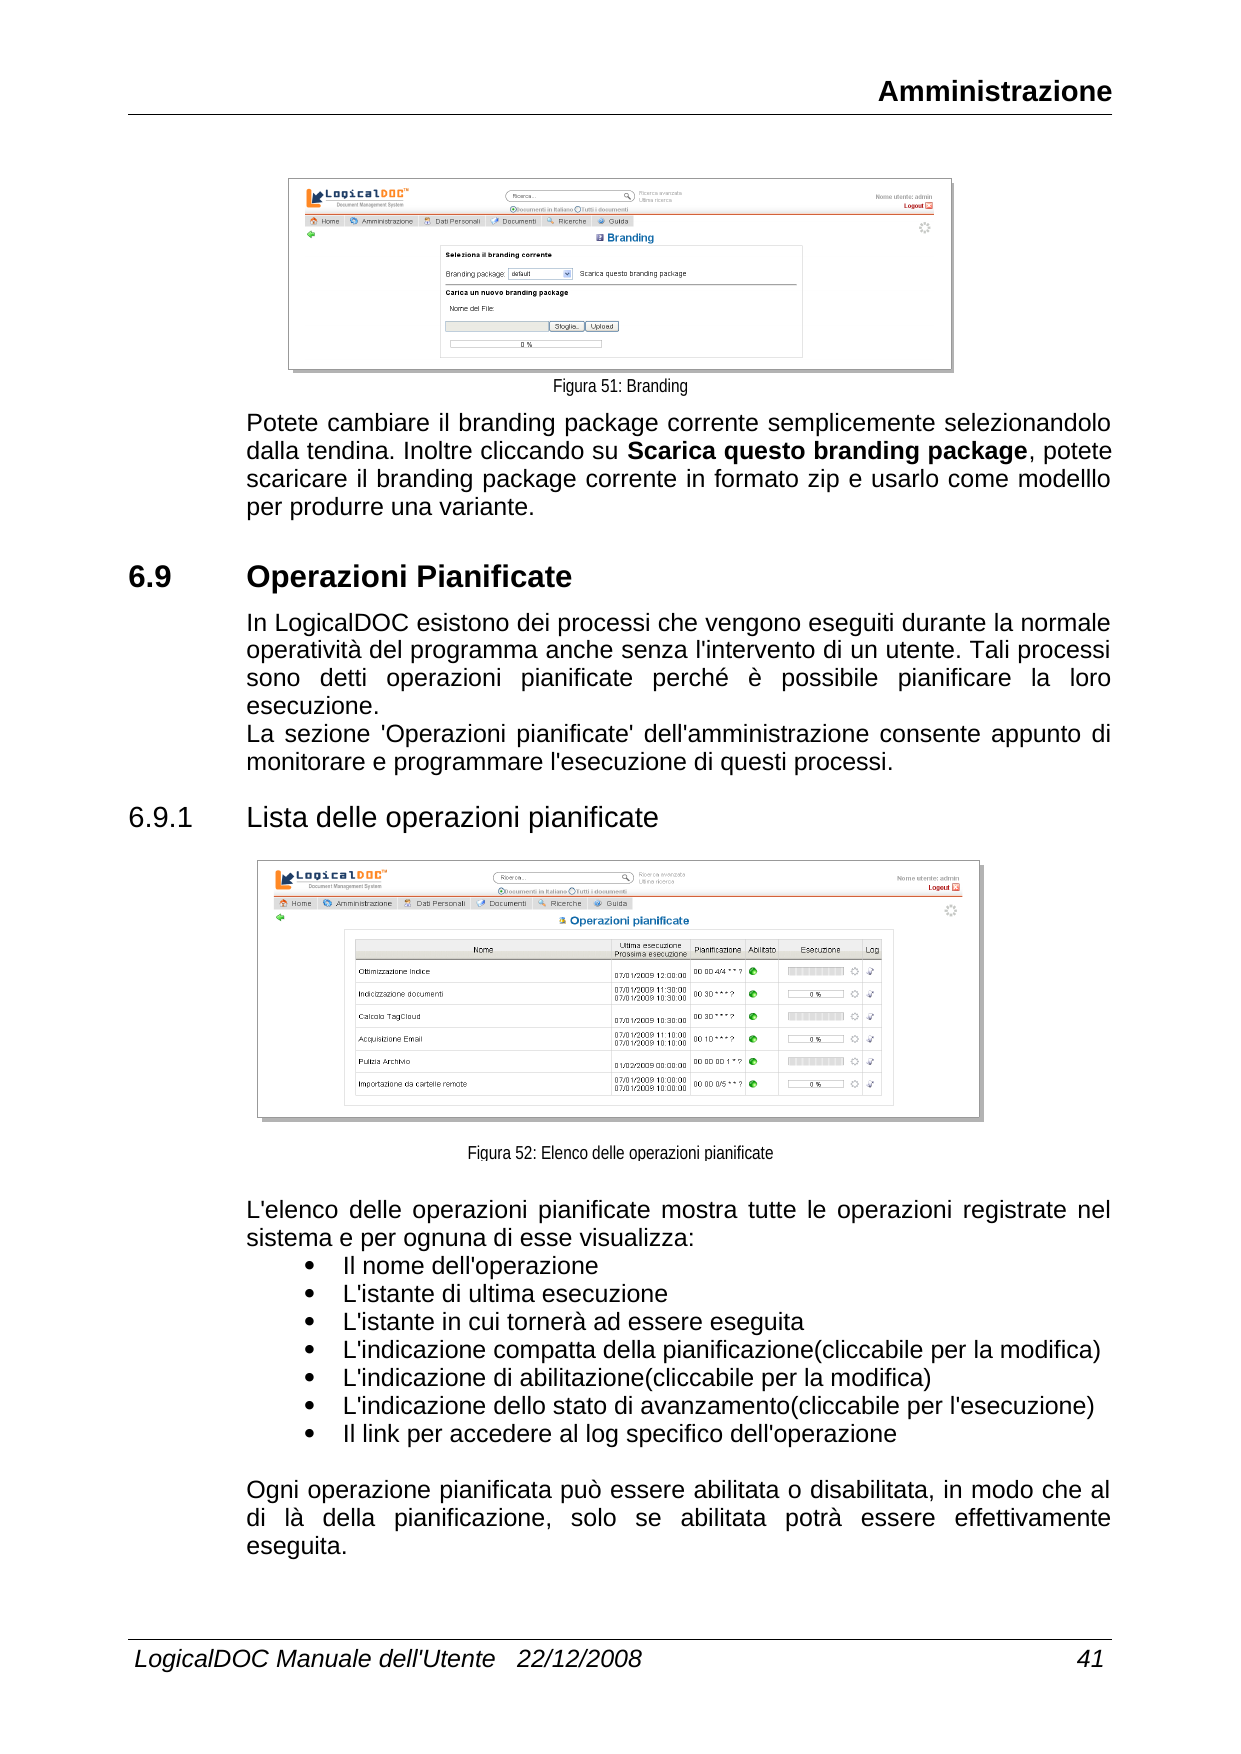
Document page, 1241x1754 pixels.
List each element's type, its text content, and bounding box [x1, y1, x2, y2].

list Il link per accedere al log specifico dell'operazione [305, 1420, 1112, 1448]
text Figura 51: Branding [288, 370, 952, 396]
list L'indicazione di abilitazione(cliccabile per la modifica) [305, 1364, 1112, 1392]
text L'elenco delle operazioni pianificate mostra tutte le operazioni registrate nel sistema e per ognuna di esse visualizza: [246, 1196, 1112, 1252]
subtitle Operazioni Pianificate [128, 559, 1112, 593]
picture [305, 187, 934, 360]
list L'indicazione dello stato di avanzamento(cliccabile per l'esecuzione) [305, 1392, 1112, 1420]
list L'istante di ultima esecuzione [305, 1280, 1112, 1308]
subtitle Lista delle operazioni pianificate [128, 801, 1112, 833]
picture [273, 869, 963, 1108]
list L'istante in cui tornerà ad essere eseguita [305, 1308, 1112, 1336]
text Potete cambiare il branding package corrente semplicemente selezionandolo dalla tendina. Inoltre cliccando su Scarica questo branding package, potete scaricare il branding package corrente in formato zip e usarlo come modelllo per produrre una variante. [246, 150, 1112, 521]
text Figura 52: Elenco delle operazioni pianificate [251, 1141, 990, 1161]
text In LogicalDOC esistono dei processi che vengono eseguiti durante la normale operatività del programma anche senza l'intervento di un utente. Tali processi sono detti operazioni pianificate perché è possibile pianificare la loro esecuzione. [246, 608, 1112, 720]
list L'indicazione compatta della pianificazione(cliccabile per la modifica) [305, 1336, 1112, 1364]
list Il nome dell'operazione [305, 1252, 1112, 1280]
text Ogni operazione pianificata può essere abilitata o disabilitata, in modo che al di là della pianificazione, solo se abilitata potrà essere effettivamente eseguita. [246, 1476, 1112, 1560]
text La sezione 'Operazioni pianificate' dell'amministrazione consente appunto di monitorare e programmare l'esecuzione di questi processi. [246, 720, 1112, 776]
